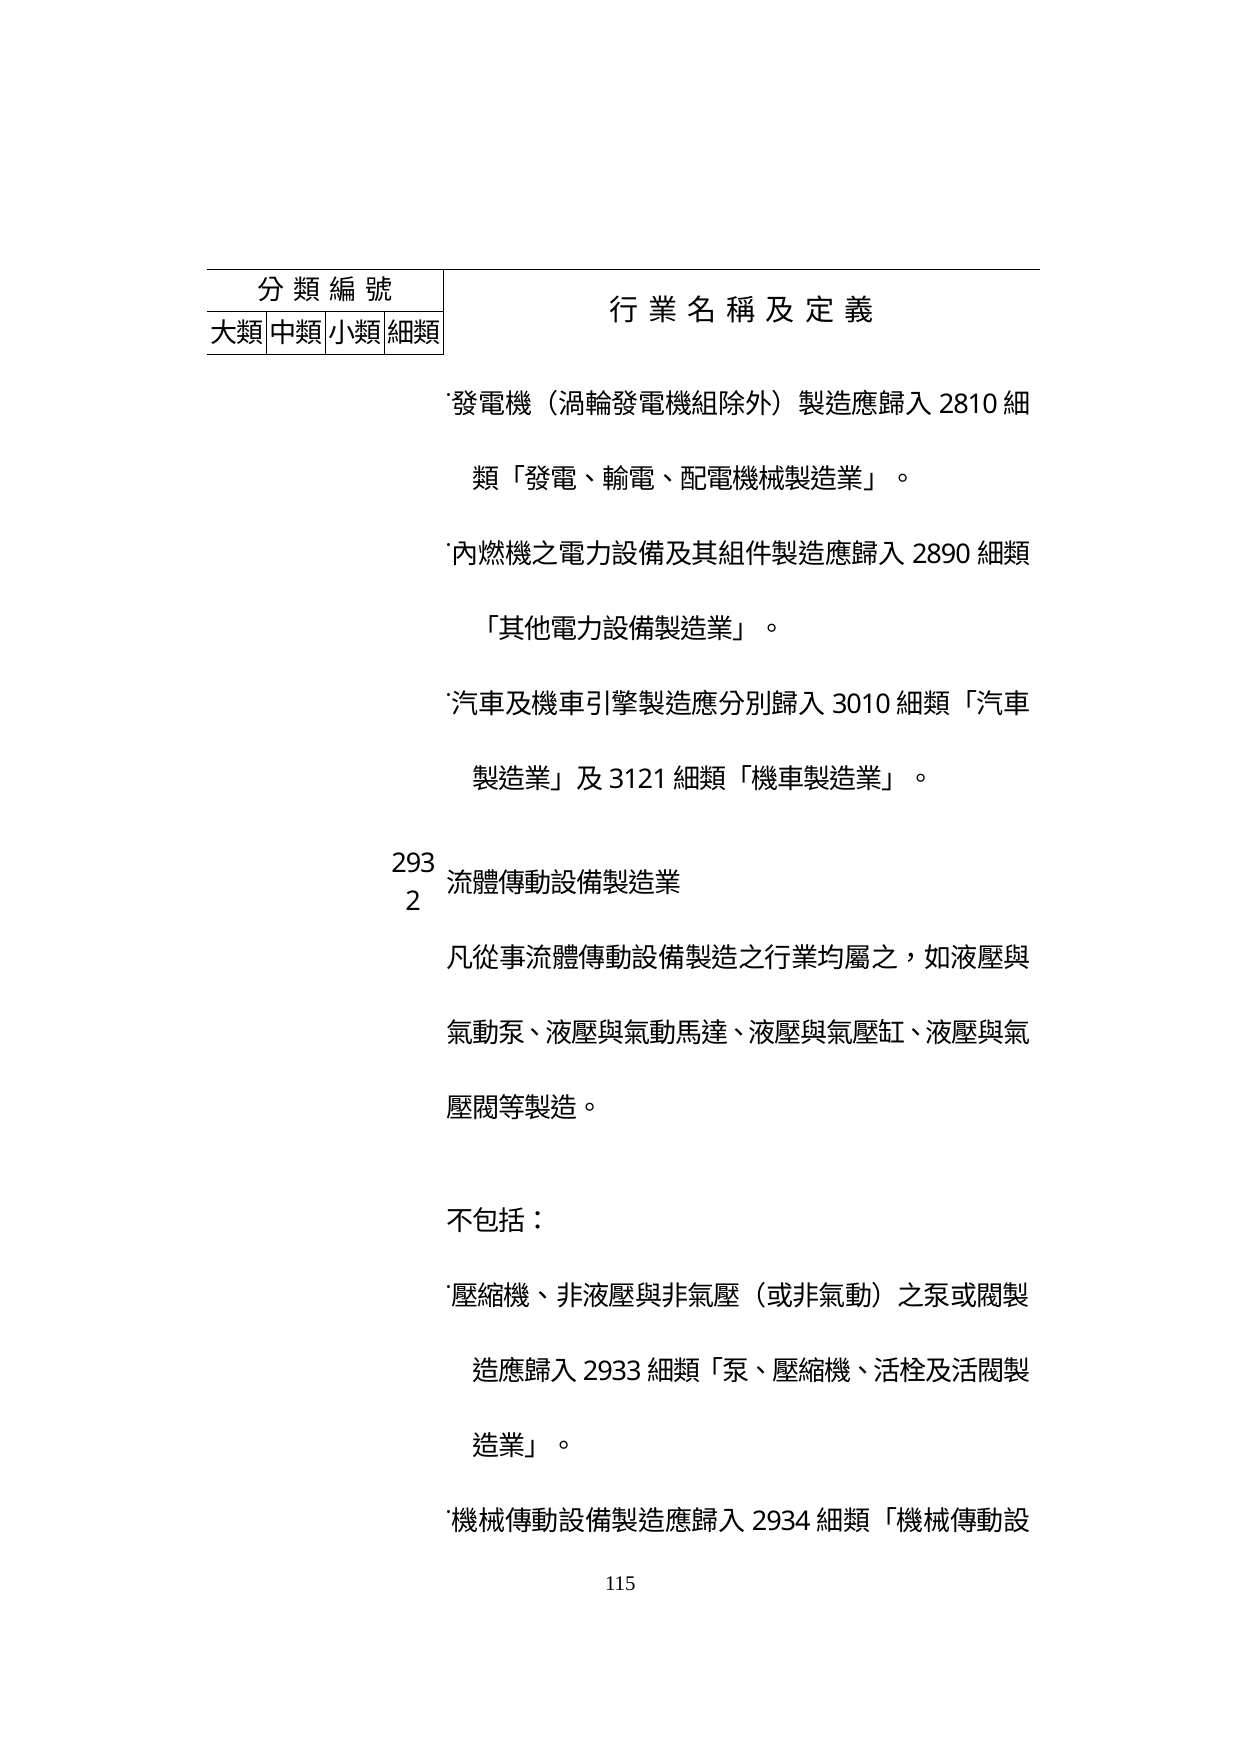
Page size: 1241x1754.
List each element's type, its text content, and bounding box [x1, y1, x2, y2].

table_cell [266, 364, 325, 814]
table_cell [384, 814, 443, 843]
table_cell [325, 364, 384, 814]
table_cell 2932 [384, 843, 443, 1556]
table_cell 流體傳動設備製造業 凡從事流體傳動設備製造之行業均屬之，如液壓與氣動泵、液壓與氣動馬達、液壓與氣壓缸、液壓與氣壓閥等製造。 不包括： ˙壓縮機、非液壓與非氣壓（或非氣動）之泵或閥製造應歸入2933細類「泵、壓縮機、活栓及活閥製造業」。 ˙機械傳動設備製造應歸入2934細類「機械傳動設 [443, 843, 1033, 1556]
table_cell [443, 814, 1033, 843]
table_cell [266, 814, 325, 843]
table_cell [207, 843, 266, 1556]
table_cell [207, 364, 266, 814]
table_cell [384, 364, 443, 814]
table_cell [325, 843, 384, 1556]
table_cell [325, 814, 384, 843]
table_cell [266, 843, 325, 1556]
table_cell ˙發電機（渦輪發電機組除外）製造應歸入2810細類「發電、輸電、配電機械製造業」。 ˙內燃機之電力設備及其組件製造應歸入2890細類「其他電力設備製造業」。 ˙汽車及機車引擎製造應分別歸入3010細類「汽車製造業」及3121細類「機車製造業」。 [443, 364, 1033, 814]
table_cell [207, 814, 266, 843]
